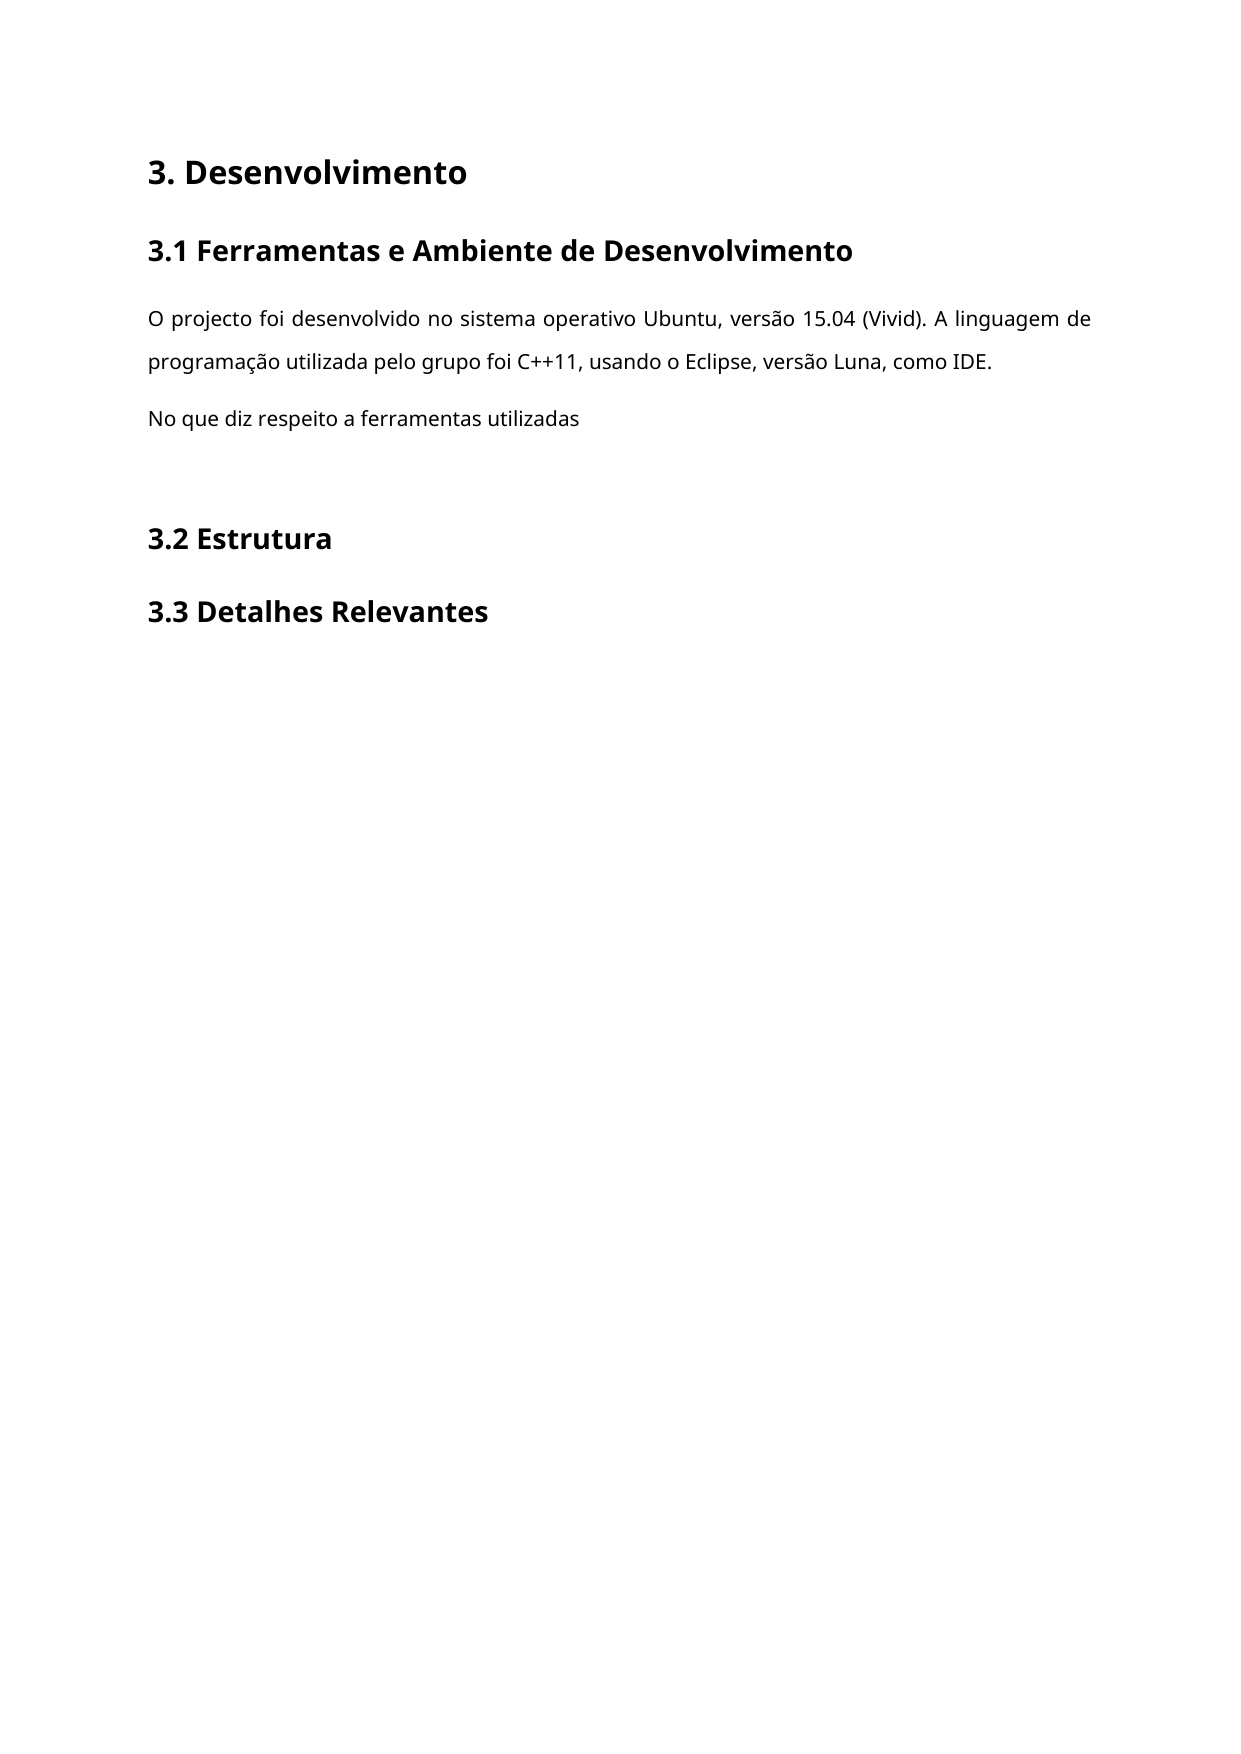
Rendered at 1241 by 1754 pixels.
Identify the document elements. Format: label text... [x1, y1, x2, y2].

text O projecto foi desenvolvido no sistema operativo Ubuntu, versão 15.04 (Vivid). A linguagem de programação utilizada pelo grupo foi C++11, usando o Eclipse, versão Luna, como IDE. [148, 304, 1092, 375]
text 3. Desenvolvimento [148, 150, 1092, 194]
text 3.2 Estrutura [148, 518, 1092, 558]
text No que diz respeito a ferramentas utilizadas [148, 404, 1092, 432]
text 3.1 Ferramentas e Ambiente de Desenvolvimento [148, 231, 1092, 270]
text 3.3 Detalhes Relevantes [148, 592, 1092, 631]
